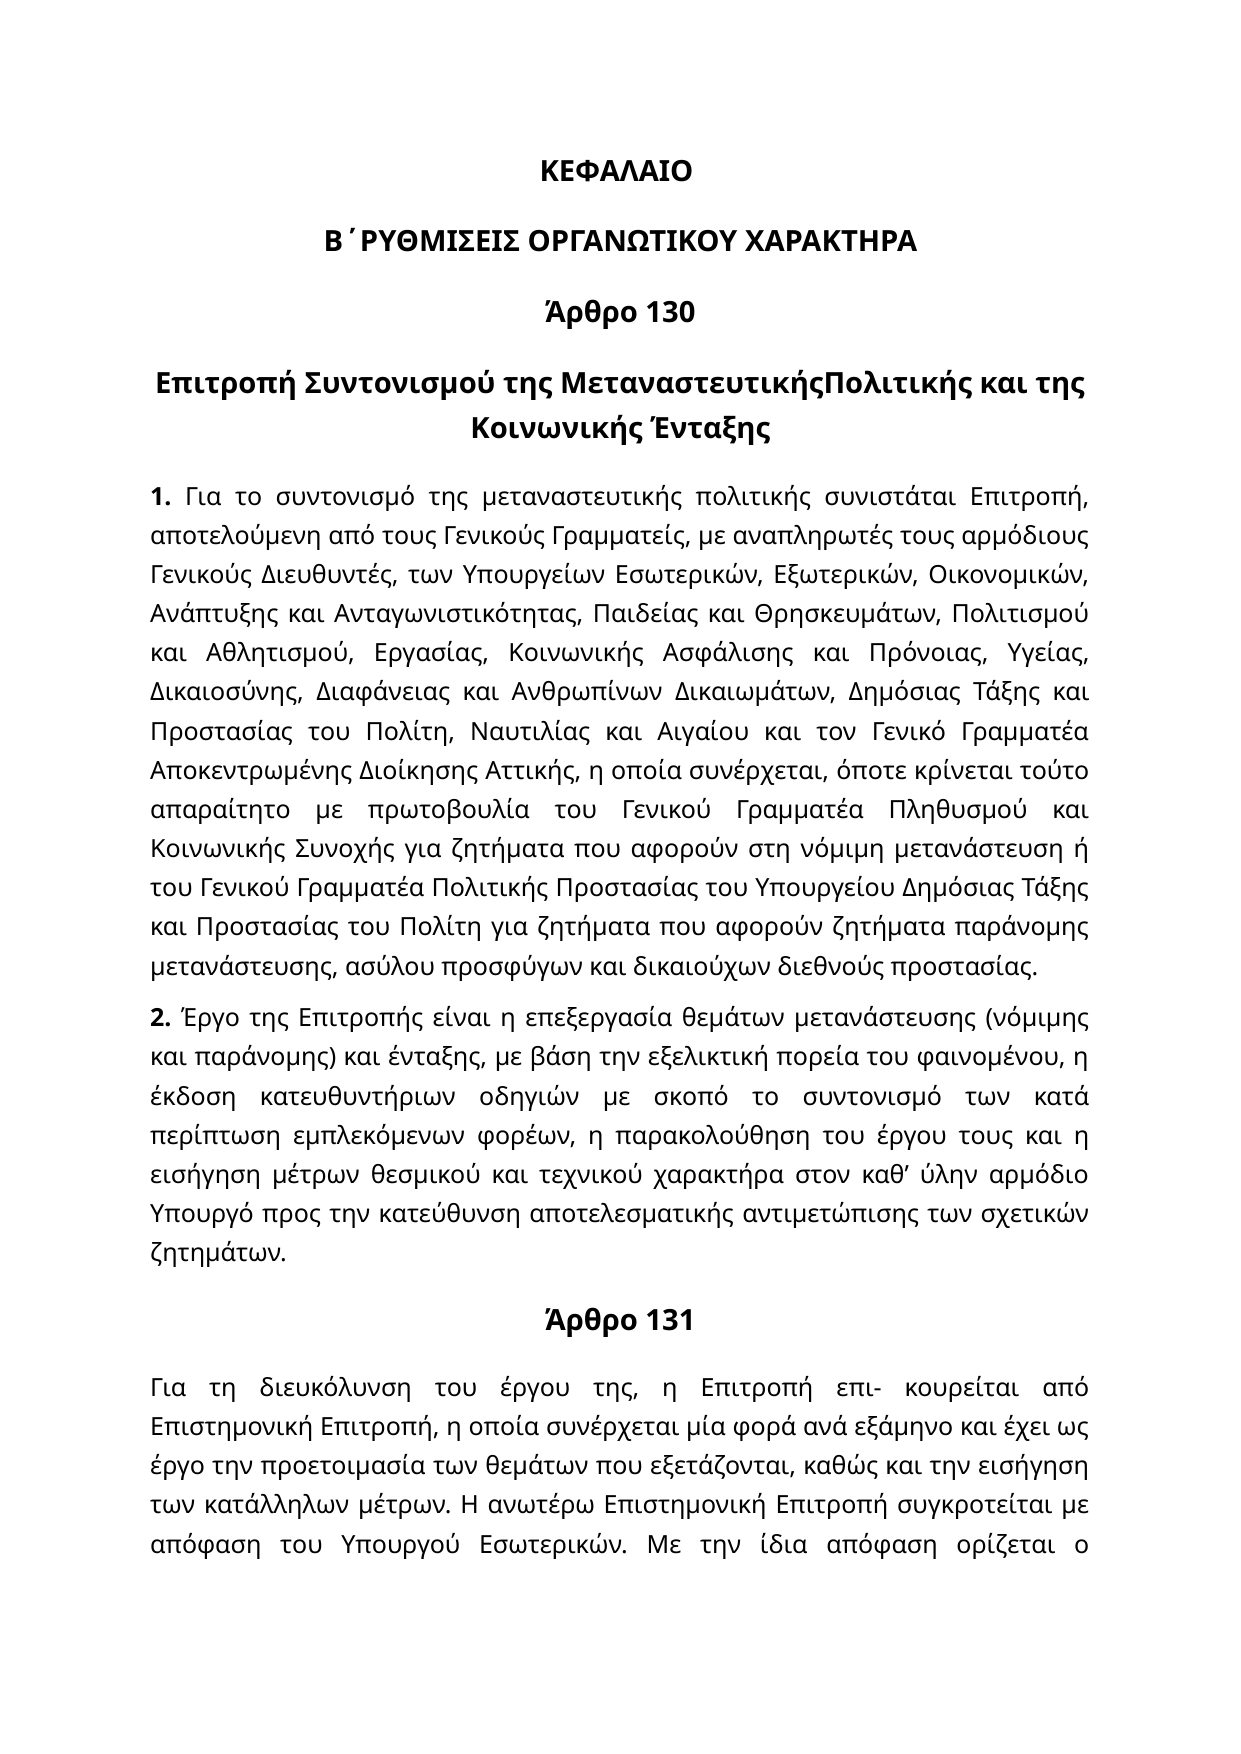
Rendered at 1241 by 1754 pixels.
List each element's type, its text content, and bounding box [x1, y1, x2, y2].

subtitle Επιτροπή Συντονισμού της ΜεταναστευτικήςΠολιτικής και της Κοινωνικής Ένταξης [150, 362, 1090, 447]
text 1. Για το συντονισμό της μεταναστευτικής πολιτικής συνιστάται Επιτροπή, αποτελούμενη από τους Γενικούς Γραμματείς, με αναπληρωτές τους αρμόδιους Γενικούς Διευθυντές, των Υπουργείων Εσωτερικών, Εξωτερικών, Οικονομικών, Ανάπτυξης και Ανταγωνιστικότητας, Παιδείας και Θρησκευμάτων, Πολιτισμού και Αθλητισμού, Εργασίας, Κοινωνικής Ασφάλισης και Πρόνοιας, Υγείας, Δικαιοσύνης, Διαφάνειας και Ανθρωπίνων Δικαιωμάτων, Δημόσιας Τάξης και Προστασίας του Πολίτη, Ναυτιλίας και Αιγαίου και τον Γενικό Γραμματέα Αποκεντρωμένης Διοίκησης Αττικής, η οποία συνέρχεται, όποτε κρίνεται τούτο απαραίτητο με πρωτοβουλία του Γενικού Γραμματέα Πληθυσμού και Κοινωνικής Συνοχής για ζητήματα που αφορούν στη νόμιμη μετανάστευση ή του Γενικού Γραμματέα Πολιτικής Προστασίας του Υπουργείου Δημόσιας Τάξης και Προστασίας του Πολίτη για ζητήματα που αφορούν ζητήματα παράνομης μετανάστευσης, ασύλου προσφύγων και δικαιούχων διεθνούς προστασίας. [150, 478, 1090, 982]
subtitle Άρθρο 130 [150, 291, 1090, 331]
text Για τη διευκόλυνση του έργου της, η Επιτροπή επι- κουρείται από Επιστημονική Επιτροπή, η οποία συνέρχεται μία φορά ανά εξάμηνο και έχει ως έργο την προετοιμασία των θεμάτων που εξετάζονται, καθώς και την εισήγηση των κατάλληλων μέτρων. Η ανωτέρω Επιστημονική Επιτροπή συγκροτείται με απόφαση του Υπουργού Εσωτερικών. Με την ίδια απόφαση ορίζεται ο [150, 1369, 1090, 1560]
subtitle Άρθρο 131 [150, 1299, 1090, 1339]
subtitle Β΄ΡΥΘΜΙΣΕΙΣ ΟΡΓΑΝΩΤΙΚΟΥ ΧΑΡΑΚΤΗΡΑ [150, 221, 1090, 260]
subtitle ΚΕΦΑΛΑΙΟ [150, 150, 1090, 190]
text 2. Έργο της Επιτροπής είναι η επεξεργασία θεμάτων μετανάστευσης (νόμιμης και παράνομης) και ένταξης, με βάση την εξελικτική πορεία του φαινομένου, η έκδοση κατευθυντήριων οδηγιών με σκοπό το συντονισμό των κατά περίπτωση εμπλεκόμενων φορέων, η παρακολούθηση του έργου τους και η εισήγηση μέτρων θεσμικού και τεχνικού χαρακτήρα στον καθ’ ύλην αρμόδιο Υπουργό προς την κατεύθυνση αποτελεσματικής αντιμετώπισης των σχετικών ζητημάτων. [150, 1000, 1090, 1269]
